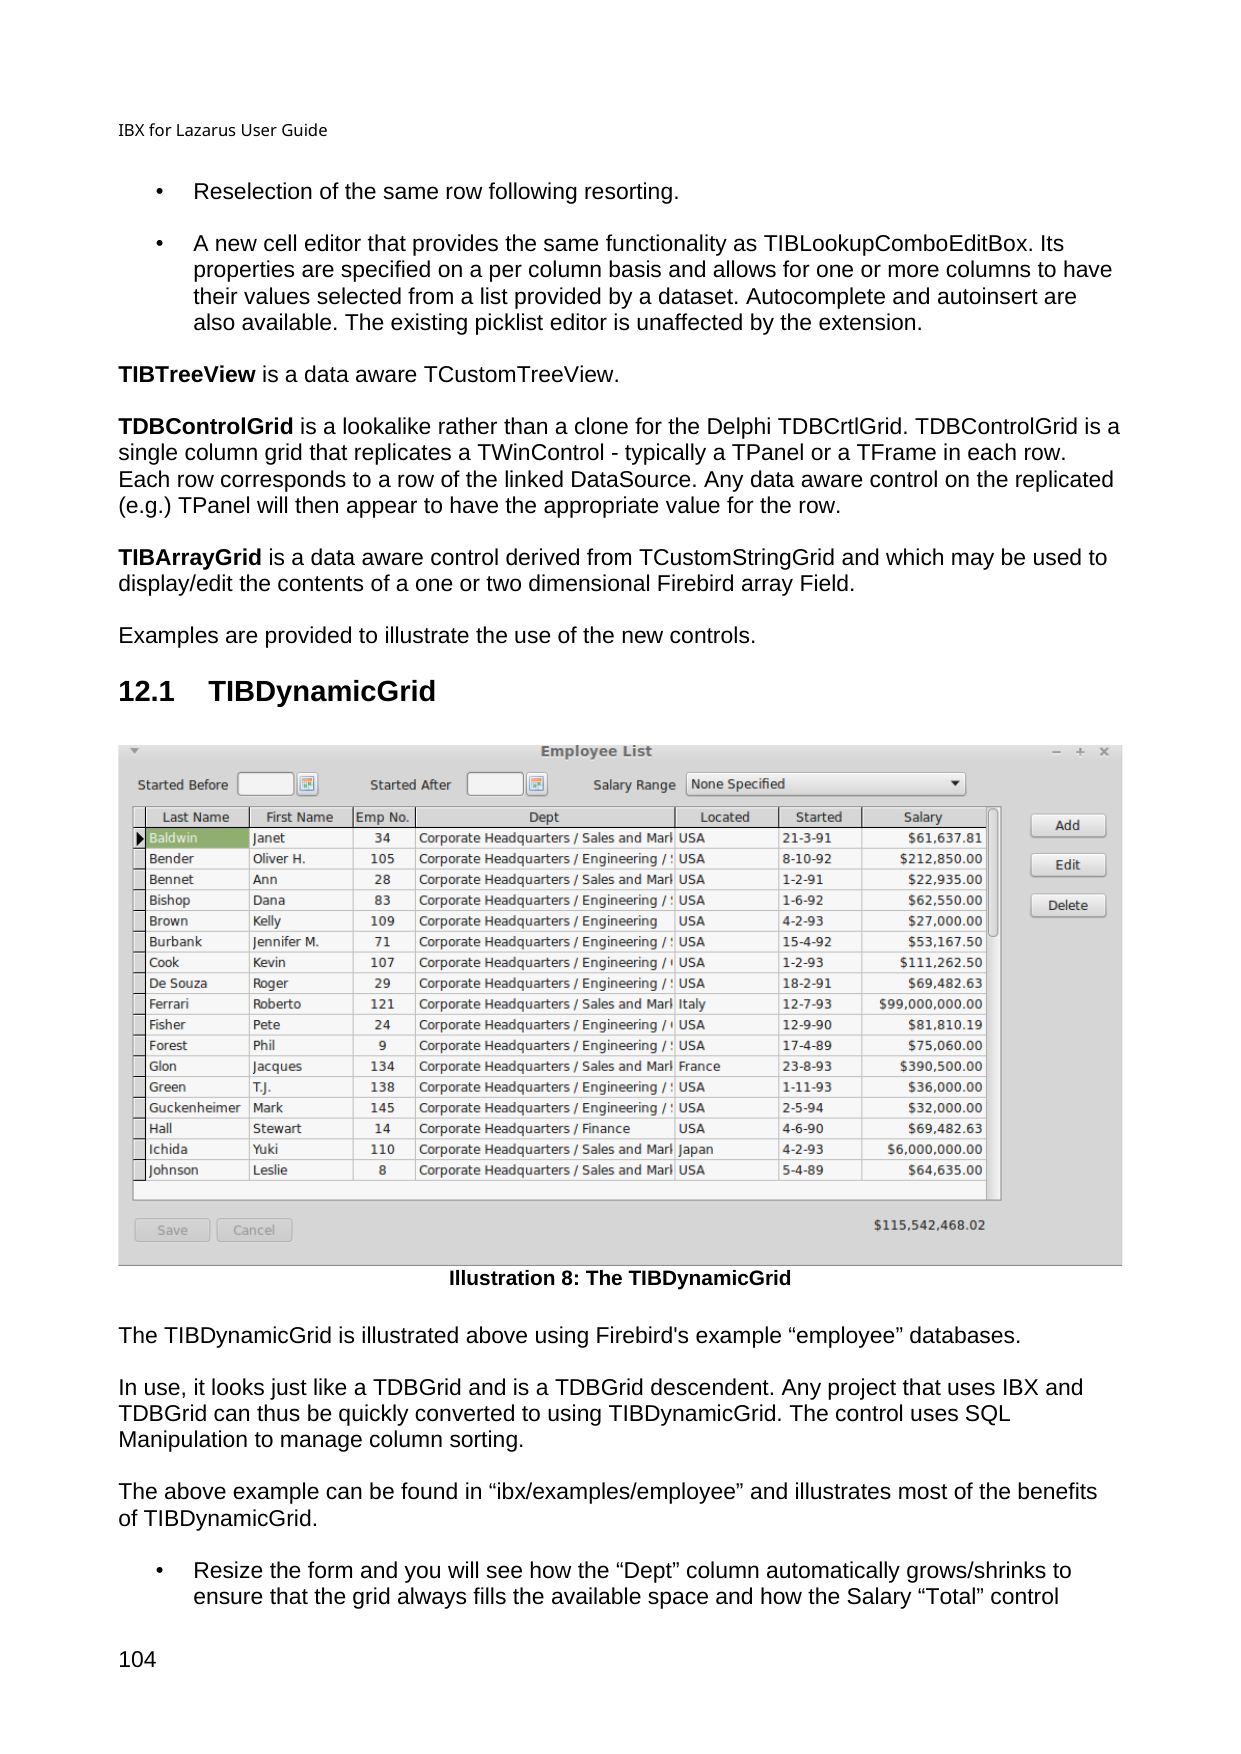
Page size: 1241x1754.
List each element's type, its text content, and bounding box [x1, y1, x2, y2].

subtitle TIBDynamicGrid [118, 674, 1122, 707]
text Illustration 8: The TIBDynamicGrid [118, 1266, 1122, 1290]
text TIBArrayGrid is a data aware control derived from TCustomStringGrid and which may be used to display/edit the contents of a one or two dimensional Firebird array Field. [118, 544, 1122, 596]
list Resize the form and you will see how the “Dept” column automatically grows/shrinks to ensure that the grid always fills the available space and how the Salary “Total” control [156, 1557, 1122, 1609]
text TDBControlGrid is a lookalike rather than a clone for the Delphi TDBCrtlGrid. TDBControlGrid is a single column grid that replicates a TWinControl - typically a TPanel or a TFrame in each row. Each row corresponds to a row of the linked DataSource. Any data aware control on the replicated (e.g.) TPanel will then appear to have the appropriate value for the row. [118, 413, 1122, 518]
text In use, it looks just like a TDBGrid and is a TDBGrid descendent. Any project that uses IBX and TDBGrid can thus be quickly converted to using TIBDynamicGrid. The control uses SQL Manipulation to manage column sorting. [118, 1374, 1122, 1453]
list A new cell editor that provides the same functionality as TIBLookupComboEditBox. Its properties are specified on a per column basis and allows for one or more columns to have their values selected from a list provided by a dataset. Autocomplete and autoinsert are also available. The existing picklist editor is unaffected by the extension. [156, 230, 1122, 335]
text [118, 733, 1122, 745]
text Examples are provided to illustrate the use of the new controls. [118, 622, 1122, 648]
text TIBTreeView is a data aware TCustomTreeView. [118, 361, 1122, 387]
text The TIBDynamicGrid is illustrated above using Firebird's example “employee” databases. [118, 1290, 1122, 1348]
text The above example can be found in “ibx/examples/employee” and illustrates most of the benefits of TIBDynamicGrid. [118, 1478, 1122, 1531]
list Reselection of the same row following resorting. [156, 178, 1122, 204]
picture [118, 745, 1123, 1266]
